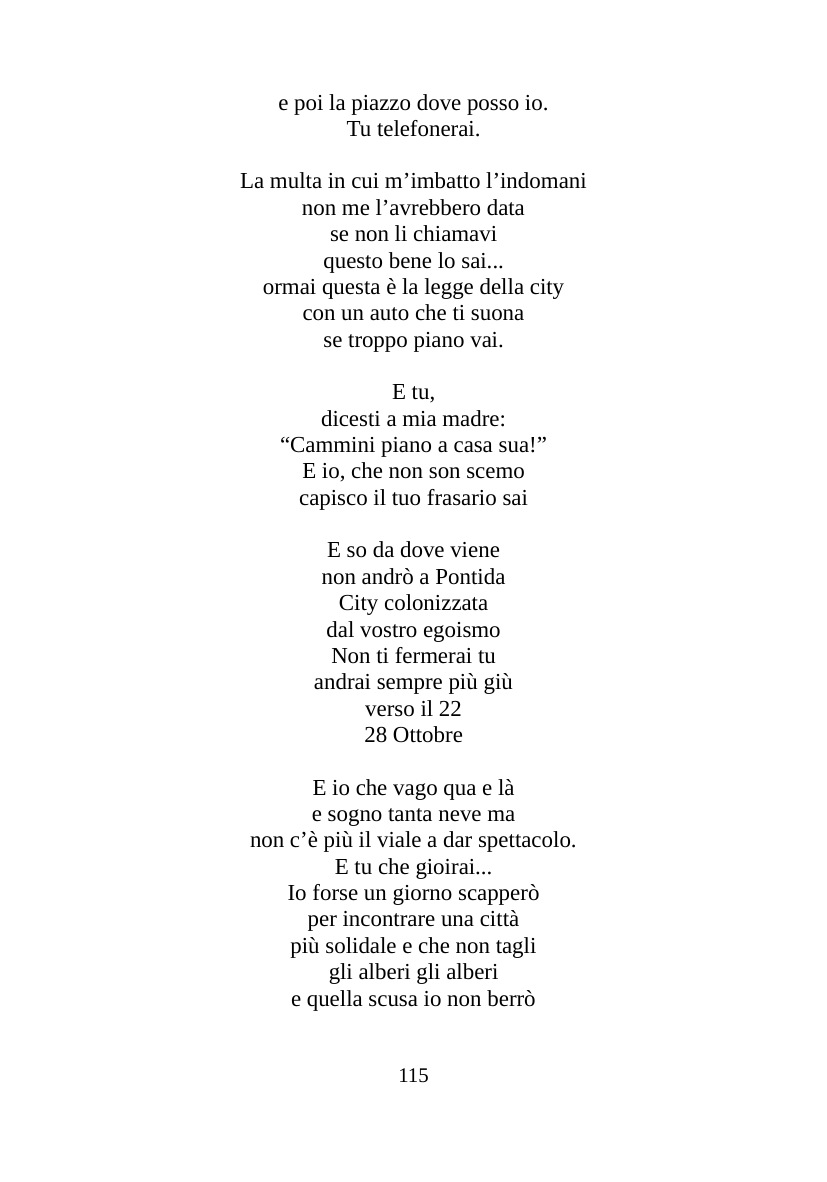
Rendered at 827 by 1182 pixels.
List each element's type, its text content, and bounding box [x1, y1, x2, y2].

text Tu telefonerai. [88, 115, 738, 141]
text dal vostro egoismo [88, 616, 738, 642]
text E io, che non son scemo [88, 457, 738, 484]
text gli alberi gli alberi [88, 958, 738, 984]
text Io forse un giorno scapperò [88, 879, 738, 906]
text E tu che gioirai... [88, 853, 738, 879]
text La multa in cui m’imbatto l’indomani [88, 168, 738, 194]
text Non ti fermerai tu [88, 642, 738, 668]
text E tu, [88, 378, 738, 405]
text capisco il tuo frasario sai [88, 484, 738, 510]
text questo bene lo sai... [88, 247, 738, 273]
text non c’è più il viale a dar spettacolo. [88, 826, 738, 853]
text ormai questa è la legge della city [88, 273, 738, 299]
text non me l’avrebbero data [88, 194, 738, 220]
text e poi la piazzo dove posso io. [88, 88, 738, 115]
text per incontrare una città [88, 906, 738, 932]
text E so da dove viene [88, 537, 738, 563]
text “Cammini piano a casa sua!” [88, 431, 738, 457]
text dicesti a mia madre: [88, 405, 738, 431]
text andrai sempre più giù [88, 668, 738, 695]
text se troppo piano vai. [88, 326, 738, 352]
text con un auto che ti suona [88, 299, 738, 326]
text non andrò a Pontida [88, 563, 738, 589]
text City colonizzata [88, 589, 738, 616]
text e quella scusa io non berrò [88, 984, 738, 1011]
text 28 Ottobre [88, 721, 738, 747]
text E io che vago qua e là [88, 774, 738, 800]
text più solidale e che non tagli [88, 932, 738, 958]
text se non li chiamavi [88, 220, 738, 247]
text verso il 22 [88, 695, 738, 721]
text e sogno tanta neve ma [88, 800, 738, 826]
